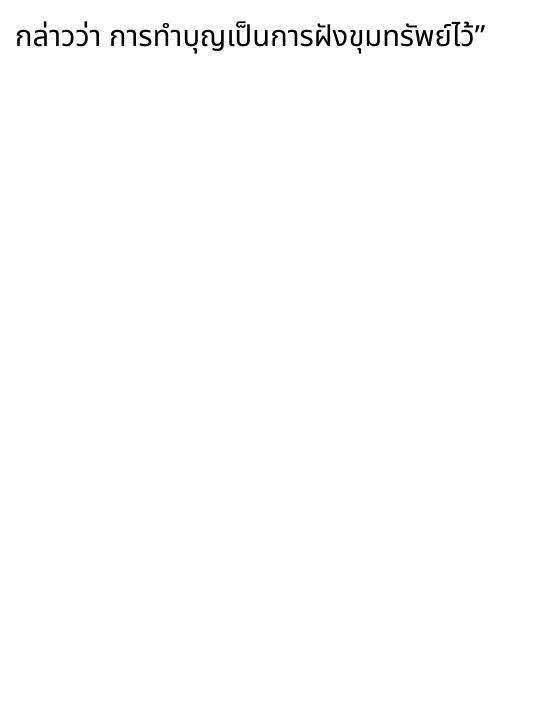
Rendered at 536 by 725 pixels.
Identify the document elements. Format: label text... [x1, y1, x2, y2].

text กล่าวว่า การทำบุญเป็นการฝังขุมทรัพย์ไว้” [15, 15, 521, 55]
